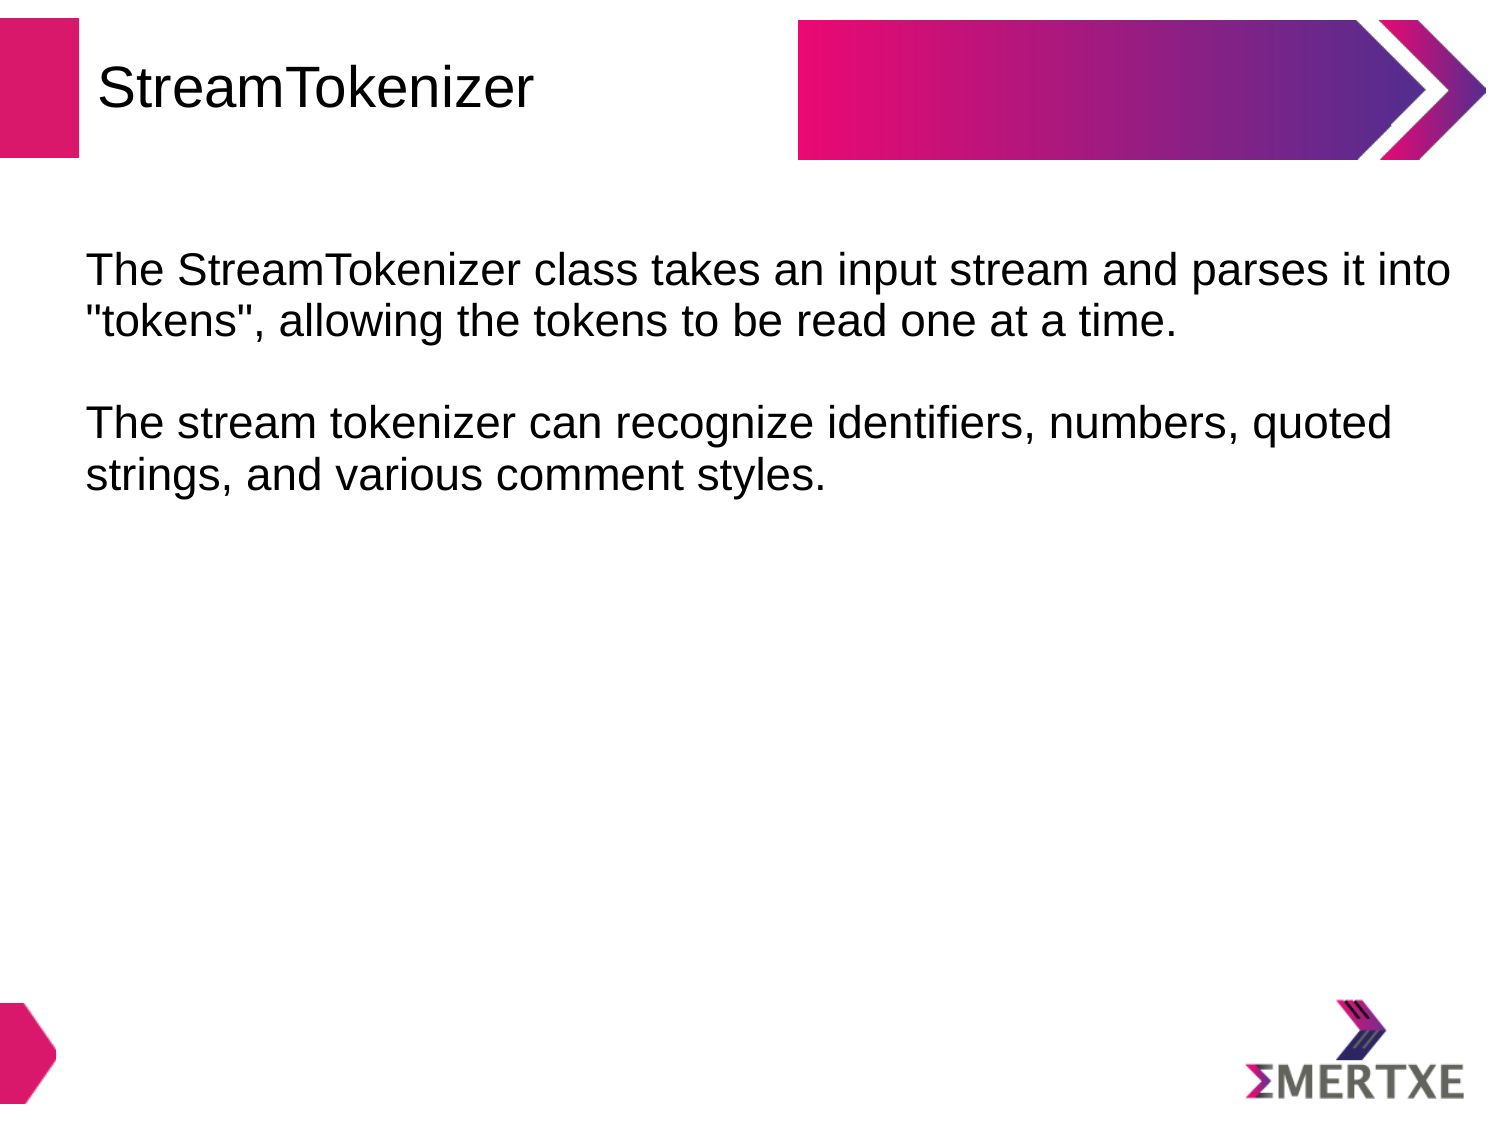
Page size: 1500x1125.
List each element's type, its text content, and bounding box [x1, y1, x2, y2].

text_box The StreamTokenizer class takes an input stream and parses it into "tokens", allowing the tokens to be read one at a time. The stream tokenizer can recognize identifiers, numbers, quoted strings, and various comment styles. [70, 236, 1477, 844]
text_box StreamTokenizer [82, 47, 745, 128]
picture [798, 20, 1486, 160]
picture [1245, 996, 1465, 1099]
